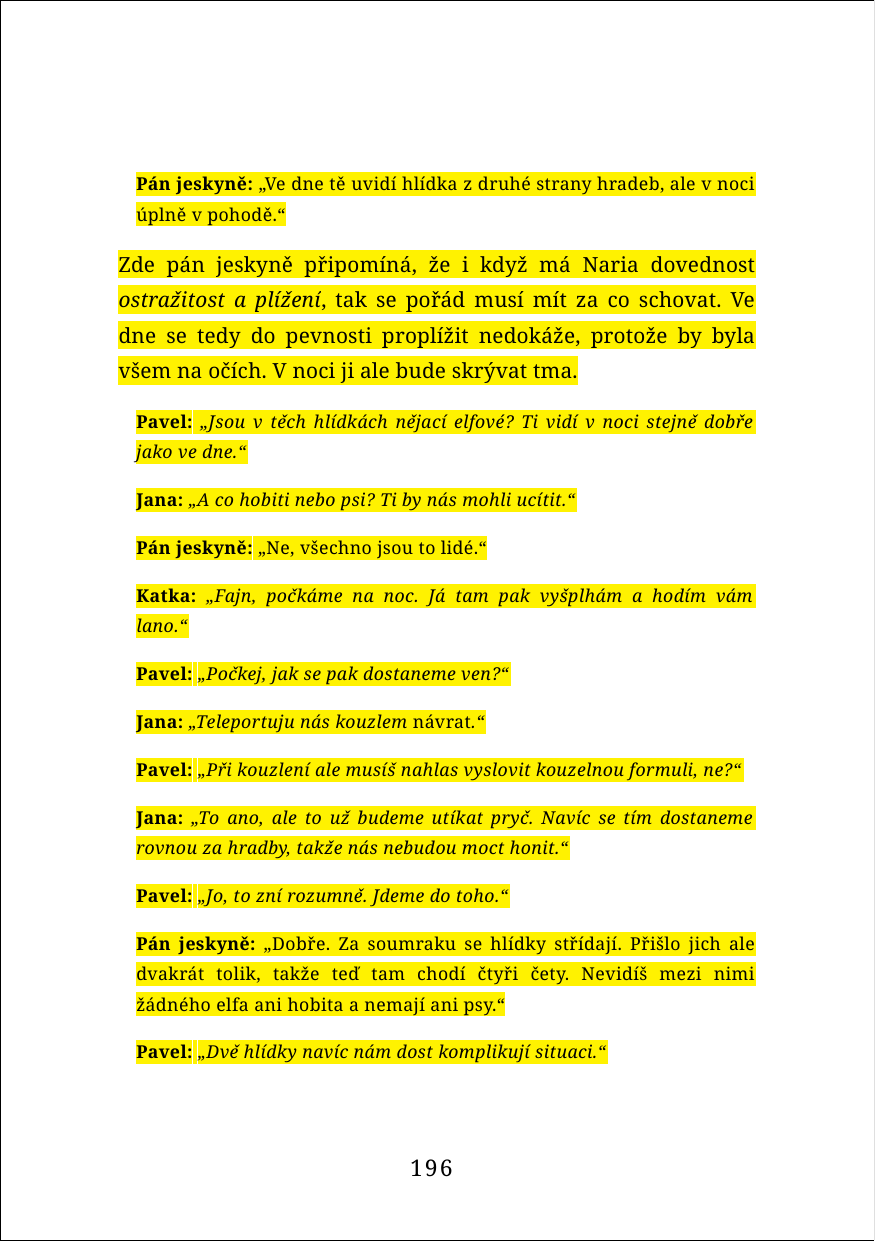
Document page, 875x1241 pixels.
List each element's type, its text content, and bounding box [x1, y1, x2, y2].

text Katka: „Fajn, počkáme na noc. Já tam pak vyšplhám a hodím vám lano.“ [136, 584, 756, 638]
text Zde pán jeskyně připomíná, že i když má Naria dovednost ostražitost a plížení, tak se pořád musí mít za co schovat. Ve dne se tedy do pevnosti proplížit nedokáže, protože by byla všem na očích. V noci ji ale bude skrývat tma. [118, 250, 756, 385]
text Pavel: „Při kouzlení ale musíš nahlas vyslovit kouzelnou formuli, ne?“ [136, 758, 756, 782]
text Jana: „Teleportuju nás kouzlem návrat.“ [136, 710, 756, 734]
text Pavel: „Jsou v těch hlídkách nějací elfové? Ti vidí v noci stejně dobře jako ve dne.“ [136, 410, 756, 464]
text Pavel: „Počkej, jak se pak dostaneme ven?“ [136, 662, 756, 686]
text Pavel: „Dvě hlídky navíc nám dost komplikují situaci.“ [136, 1040, 756, 1064]
text Pán jeskyně: „Ne, všechno jsou to lidé.“ [136, 536, 756, 560]
text Pán jeskyně: „Dobře. Za soumraku se hlídky střídají. Přišlo jich ale dvakrát tolik, takže teď tam chodí čtyři čety. Nevidíš mezi nimi žádného elfa ani hobita a nemají ani psy.“ [136, 932, 756, 1016]
text Pán jeskyně: „Ve dne tě uvidí hlídka z druhé strany hradeb, ale v noci úplně v pohodě.“ [136, 172, 756, 226]
text Jana: „To ano, ale to už budeme utíkat pryč. Navíc se tím dostaneme rovnou za hradby, takže nás nebudou moct honit.“ [136, 806, 756, 860]
text Pavel: „Jo, to zní rozumně. Jdeme do toho.“ [136, 884, 756, 908]
text Jana: „A co hobiti nebo psi? Ti by nás mohli ucítit.“ [136, 488, 756, 512]
